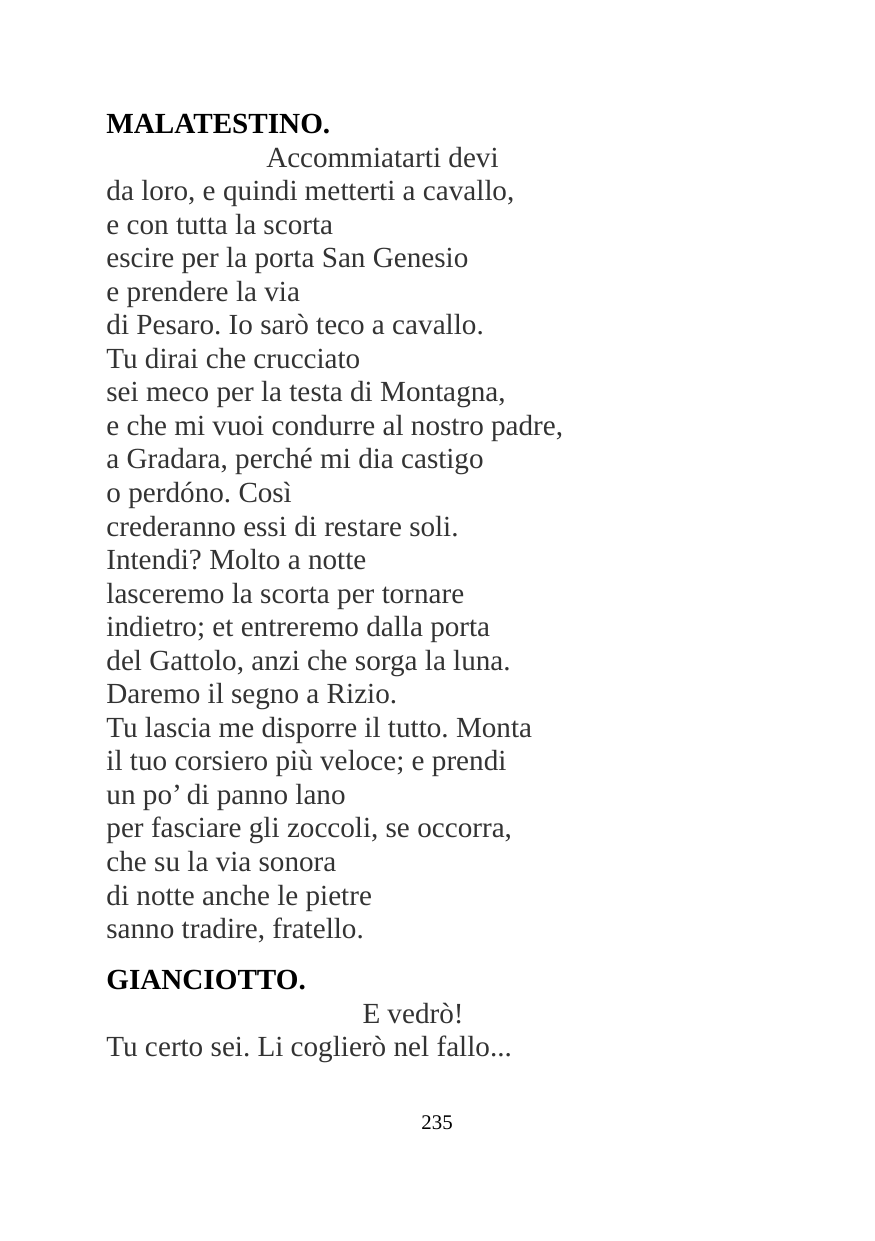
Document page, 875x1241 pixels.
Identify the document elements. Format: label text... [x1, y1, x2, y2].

text GIANCIOTTO. [106, 962, 767, 996]
text Tu certo sei. Li coglierò nel fallo... [106, 1029, 767, 1063]
text Accommiatarti devi [266, 140, 767, 173]
text da loro, e quindi metterti a cavallo, e con tutta la scorta escire per la porta San Genesio e prendere la via di Pesaro. Io sarò teco a cavallo. Tu dirai che crucciato sei meco per la testa di Montagna, e che mi vuoi condurre al nostro padre, a Gradara, perché mi dia castigo o perdóno. Così crederanno essi di restare soli. Intendi? Molto a notte lasceremo la scorta per tornare indietro; et entreremo dalla porta del Gattolo, anzi che sorga la luna. Daremo il segno a Rizio. Tu lascia me disporre il tutto. Monta il tuo corsiero più veloce; e prendi un po’ di panno lano per fasciare gli zoccoli, se occorra, che su la via sonora di notte anche le pietre sanno tradire, fratello. [106, 173, 767, 945]
text E vedrò! [362, 996, 767, 1029]
text MALATESTINO. [106, 106, 767, 140]
